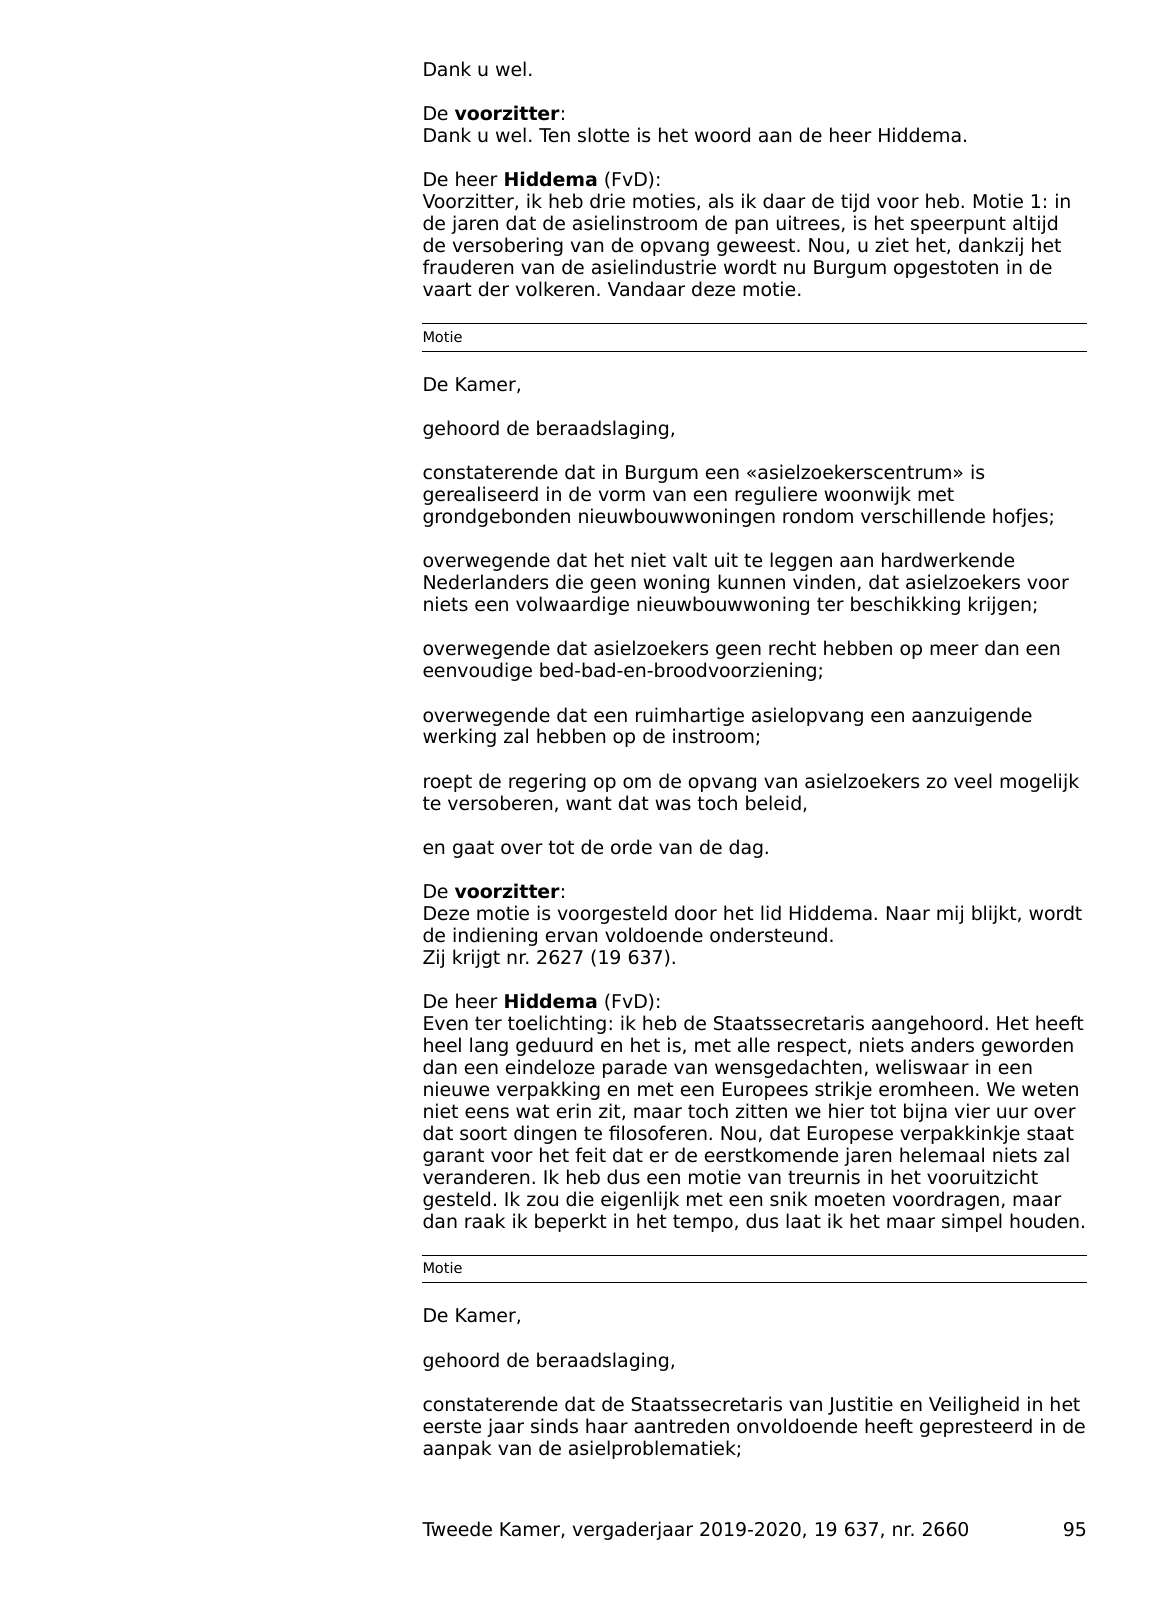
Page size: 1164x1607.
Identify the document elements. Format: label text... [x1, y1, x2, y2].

table_header Motie [422, 1256, 1087, 1282]
text constaterende dat in Burgum een «asielzoekerscentrum» is gerealiseerd in de vorm van een reguliere woonwijk met grondgebonden nieuwbouwwoningen rondom verschillende hofjes; [422, 462, 1087, 528]
text en gaat over tot de orde van de dag. [422, 837, 1087, 859]
text overwegende dat asielzoekers geen recht hebben op meer dan een eenvoudige bed-bad-en-broodvoorziening; [422, 638, 1087, 682]
text De voorzitter: [422, 103, 1087, 125]
text Dank u wel. [422, 59, 1087, 81]
text constaterende dat de Staatssecretaris van Justitie en Veiligheid in het eerste jaar sinds haar aantreden onvoldoende heeft gepresteerd in de aanpak van de asielproblematiek; [422, 1394, 1087, 1459]
text De voorzitter: [422, 881, 1087, 903]
table_header Motie [422, 324, 1087, 351]
text Voorzitter, ik heb drie moties, als ik daar de tijd voor heb. Motie 1: in de jaren dat de asielinstroom de pan uitrees, is het speerpunt altijd de versobering van de opvang geweest. Nou, u ziet het, dankzij het frauderen van de asielindustrie wordt nu Burgum opgestoten in de vaart der volkeren. Vandaar deze motie. [422, 191, 1087, 301]
text gehoord de beraadslaging, [422, 1349, 1087, 1371]
text gehoord de beraadslaging, [422, 418, 1087, 440]
text De heer Hiddema (FvD): [422, 169, 1087, 191]
text overwegende dat een ruimhartige asielopvang een aanzuigende werking zal hebben op de instroom; [422, 704, 1087, 748]
text De Kamer, [422, 374, 1087, 396]
text Dank u wel. Ten slotte is het woord aan de heer Hiddema. [422, 125, 1087, 147]
text De Kamer, [422, 1305, 1087, 1327]
text roept de regering op om de opvang van asielzoekers zo veel mogelijk te versoberen, want dat was toch beleid, [422, 771, 1087, 814]
text overwegende dat het niet valt uit te leggen aan hardwerkende Nederlanders die geen woning kunnen vinden, dat asielzoekers voor niets een volwaardige nieuwbouwwoning ter beschikking krijgen; [422, 550, 1087, 616]
text Deze motie is voorgesteld door het lid Hiddema. Naar mij blijkt, wordt de indiening ervan voldoende ondersteund. [422, 903, 1087, 947]
text Zij krijgt nr. 2627 (19 637). [422, 947, 1087, 969]
text Even ter toelichting: ik heb de Staatssecretaris aangehoord. Het heeft heel lang geduurd en het is, met alle respect, niets anders geworden dan een eindeloze parade van wensgedachten, weliswaar in een nieuwe verpakking en met een Europees strikje eromheen. We weten niet eens wat erin zit, maar toch zitten we hier tot bijna vier uur over dat soort dingen te filosoferen. Nou, dat Europese verpakkinkje staat garant voor het feit dat er de eerstkomende jaren helemaal niets zal veranderen. Ik heb dus een motie van treurnis in het vooruitzicht gesteld. Ik zou die eigenlijk met een snik moeten voordragen, maar dan raak ik beperkt in het tempo, dus laat ik het maar simpel houden. [422, 1013, 1087, 1233]
text De heer Hiddema (FvD): [422, 991, 1087, 1013]
